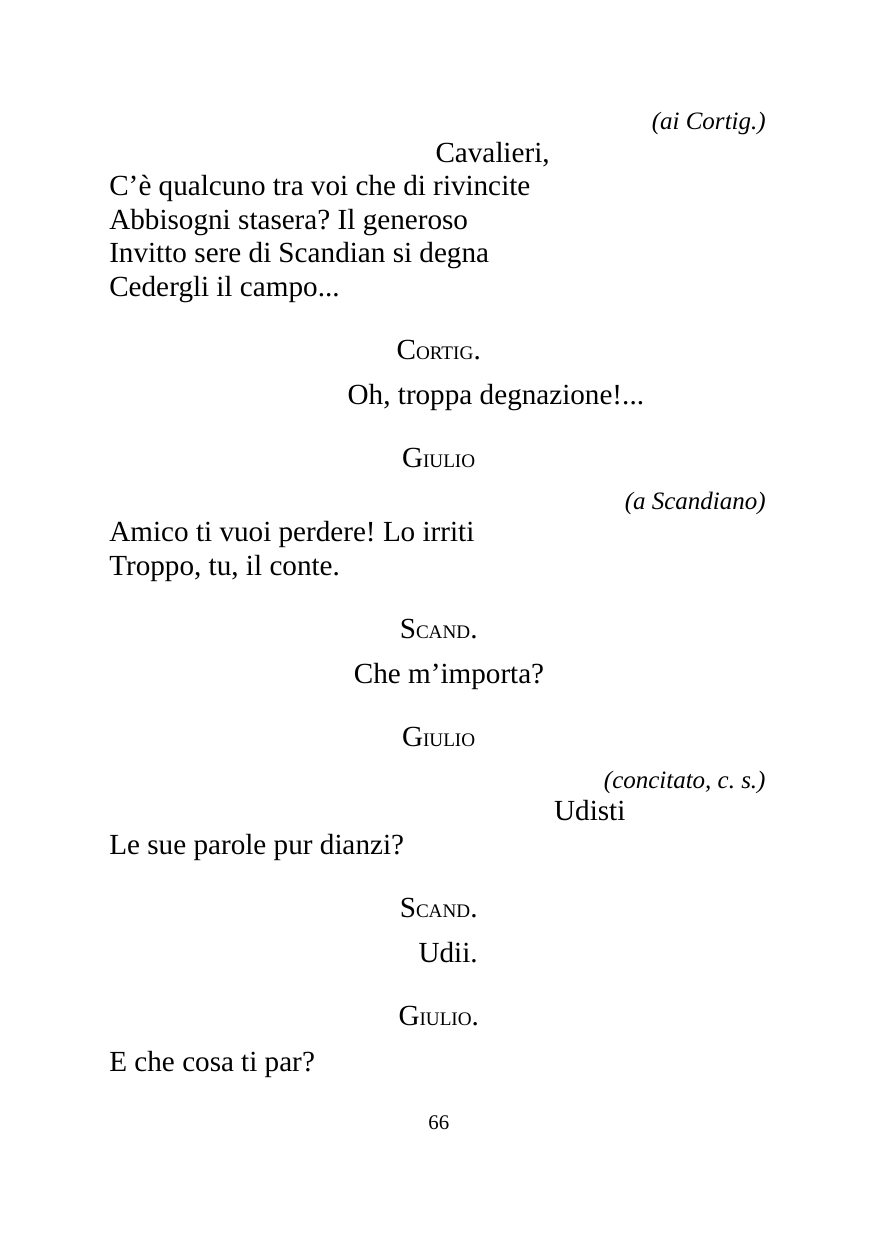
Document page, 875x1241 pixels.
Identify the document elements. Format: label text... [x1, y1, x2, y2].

text Giulio [109, 719, 768, 753]
text Invitto sere di Scandian si degna [109, 236, 768, 269]
text Giulio [109, 441, 768, 474]
text (ai Cortig.) [404, 106, 768, 135]
text (a Scandiano) [404, 486, 768, 514]
text Che m’importa? [354, 656, 768, 690]
text Scand. [109, 890, 768, 924]
text Udisti [554, 793, 768, 827]
text C’è qualcuno tra voi che di rivincite [109, 168, 768, 202]
text Giulio. [109, 998, 768, 1032]
text Troppo, tu, il conte. [109, 548, 768, 582]
text Cavalieri, [435, 135, 768, 168]
text E che cosa ti par? [109, 1044, 768, 1077]
text Amico ti vuoi perdere! Lo irriti [109, 514, 768, 548]
text (concitato, c. s.) [404, 765, 768, 793]
text Scand. [109, 611, 768, 645]
text Le sue parole pur dianzi? [109, 827, 768, 861]
text Abbisogni stasera? Il generoso [109, 202, 768, 236]
text Oh, troppa degnazione!... [347, 377, 768, 411]
text Cortig. [109, 332, 768, 366]
text Cedergli il campo... [109, 269, 768, 303]
text Udii. [418, 935, 768, 969]
